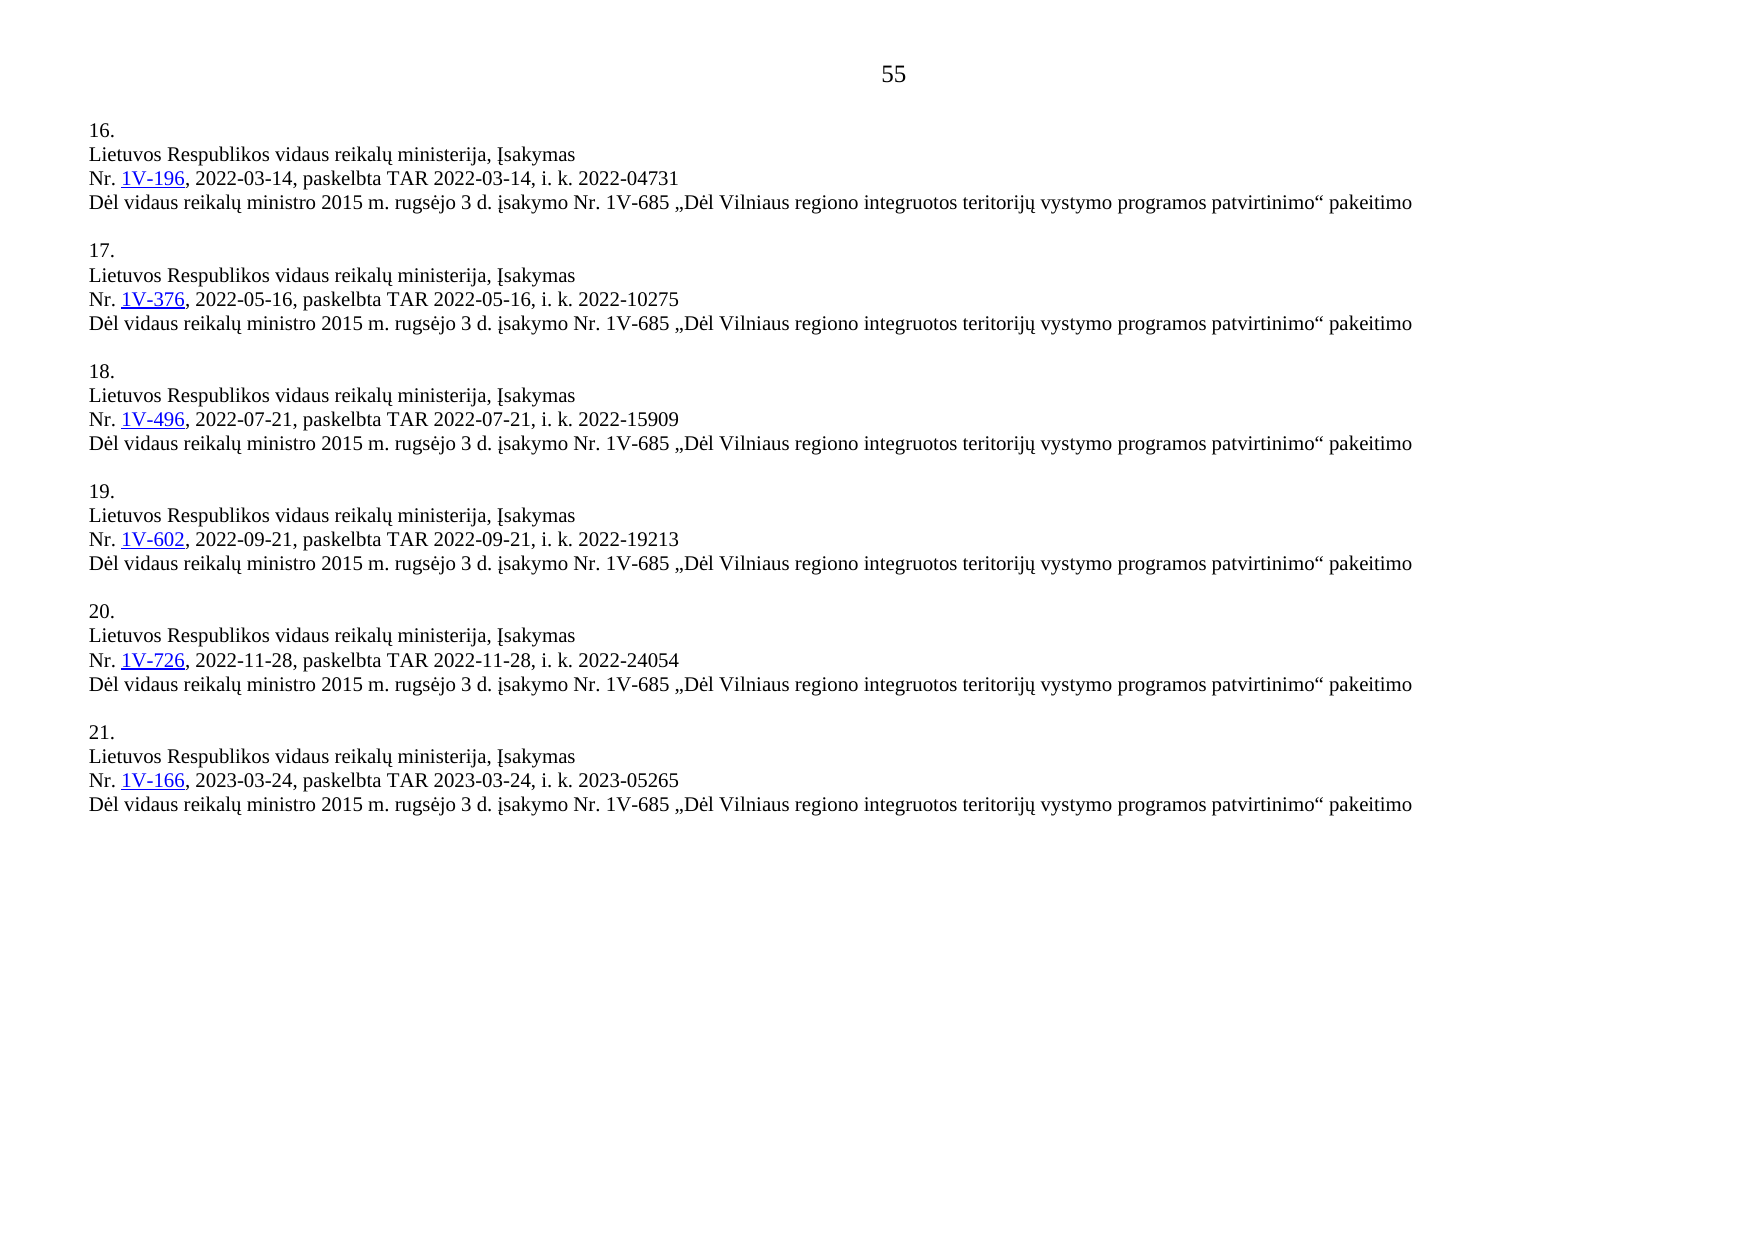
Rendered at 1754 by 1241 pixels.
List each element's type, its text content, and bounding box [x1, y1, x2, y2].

text 16. [89, 118, 1698, 142]
text Dėl vidaus reikalų ministro 2015 m. rugsėjo 3 d. įsakymo Nr. 1V-685 „Dėl Vilniaus regiono integruotos teritorijų vystymo programos patvirtinimo“ pakeitimo [89, 551, 1698, 575]
text Nr. 1V-602, 2022-09-21, paskelbta TAR 2022-09-21, i. k. 2022-19213 [89, 527, 1698, 551]
text Nr. 1V-196, 2022-03-14, paskelbta TAR 2022-03-14, i. k. 2022-04731 [89, 166, 1698, 190]
text Lietuvos Respublikos vidaus reikalų ministerija, Įsakymas [89, 262, 1698, 287]
text Dėl vidaus reikalų ministro 2015 m. rugsėjo 3 d. įsakymo Nr. 1V-685 „Dėl Vilniaus regiono integruotos teritorijų vystymo programos patvirtinimo“ pakeitimo [89, 431, 1698, 455]
text Nr. 1V-496, 2022-07-21, paskelbta TAR 2022-07-21, i. k. 2022-15909 [89, 407, 1698, 431]
text Lietuvos Respublikos vidaus reikalų ministerija, Įsakymas [89, 623, 1698, 647]
text 19. [89, 479, 1698, 503]
text Lietuvos Respublikos vidaus reikalų ministerija, Įsakymas [89, 744, 1698, 768]
text Nr. 1V-726, 2022-11-28, paskelbta TAR 2022-11-28, i. k. 2022-24054 [89, 647, 1698, 672]
text 17. [89, 238, 1698, 262]
text 21. [89, 720, 1698, 744]
text Lietuvos Respublikos vidaus reikalų ministerija, Įsakymas [89, 142, 1698, 166]
text Dėl vidaus reikalų ministro 2015 m. rugsėjo 3 d. įsakymo Nr. 1V-685 „Dėl Vilniaus regiono integruotos teritorijų vystymo programos patvirtinimo“ pakeitimo [89, 792, 1698, 816]
text Lietuvos Respublikos vidaus reikalų ministerija, Įsakymas [89, 503, 1698, 527]
text Dėl vidaus reikalų ministro 2015 m. rugsėjo 3 d. įsakymo Nr. 1V-685 „Dėl Vilniaus regiono integruotos teritorijų vystymo programos patvirtinimo“ pakeitimo [89, 311, 1698, 335]
text Nr. 1V-376, 2022-05-16, paskelbta TAR 2022-05-16, i. k. 2022-10275 [89, 287, 1698, 311]
text 18. [89, 359, 1698, 383]
text 20. [89, 599, 1698, 623]
text Lietuvos Respublikos vidaus reikalų ministerija, Įsakymas [89, 383, 1698, 407]
text Nr. 1V-166, 2023-03-24, paskelbta TAR 2023-03-24, i. k. 2023-05265 [89, 768, 1698, 792]
text Dėl vidaus reikalų ministro 2015 m. rugsėjo 3 d. įsakymo Nr. 1V-685 „Dėl Vilniaus regiono integruotos teritorijų vystymo programos patvirtinimo“ pakeitimo [89, 190, 1698, 214]
text Dėl vidaus reikalų ministro 2015 m. rugsėjo 3 d. įsakymo Nr. 1V-685 „Dėl Vilniaus regiono integruotos teritorijų vystymo programos patvirtinimo“ pakeitimo [89, 672, 1698, 696]
